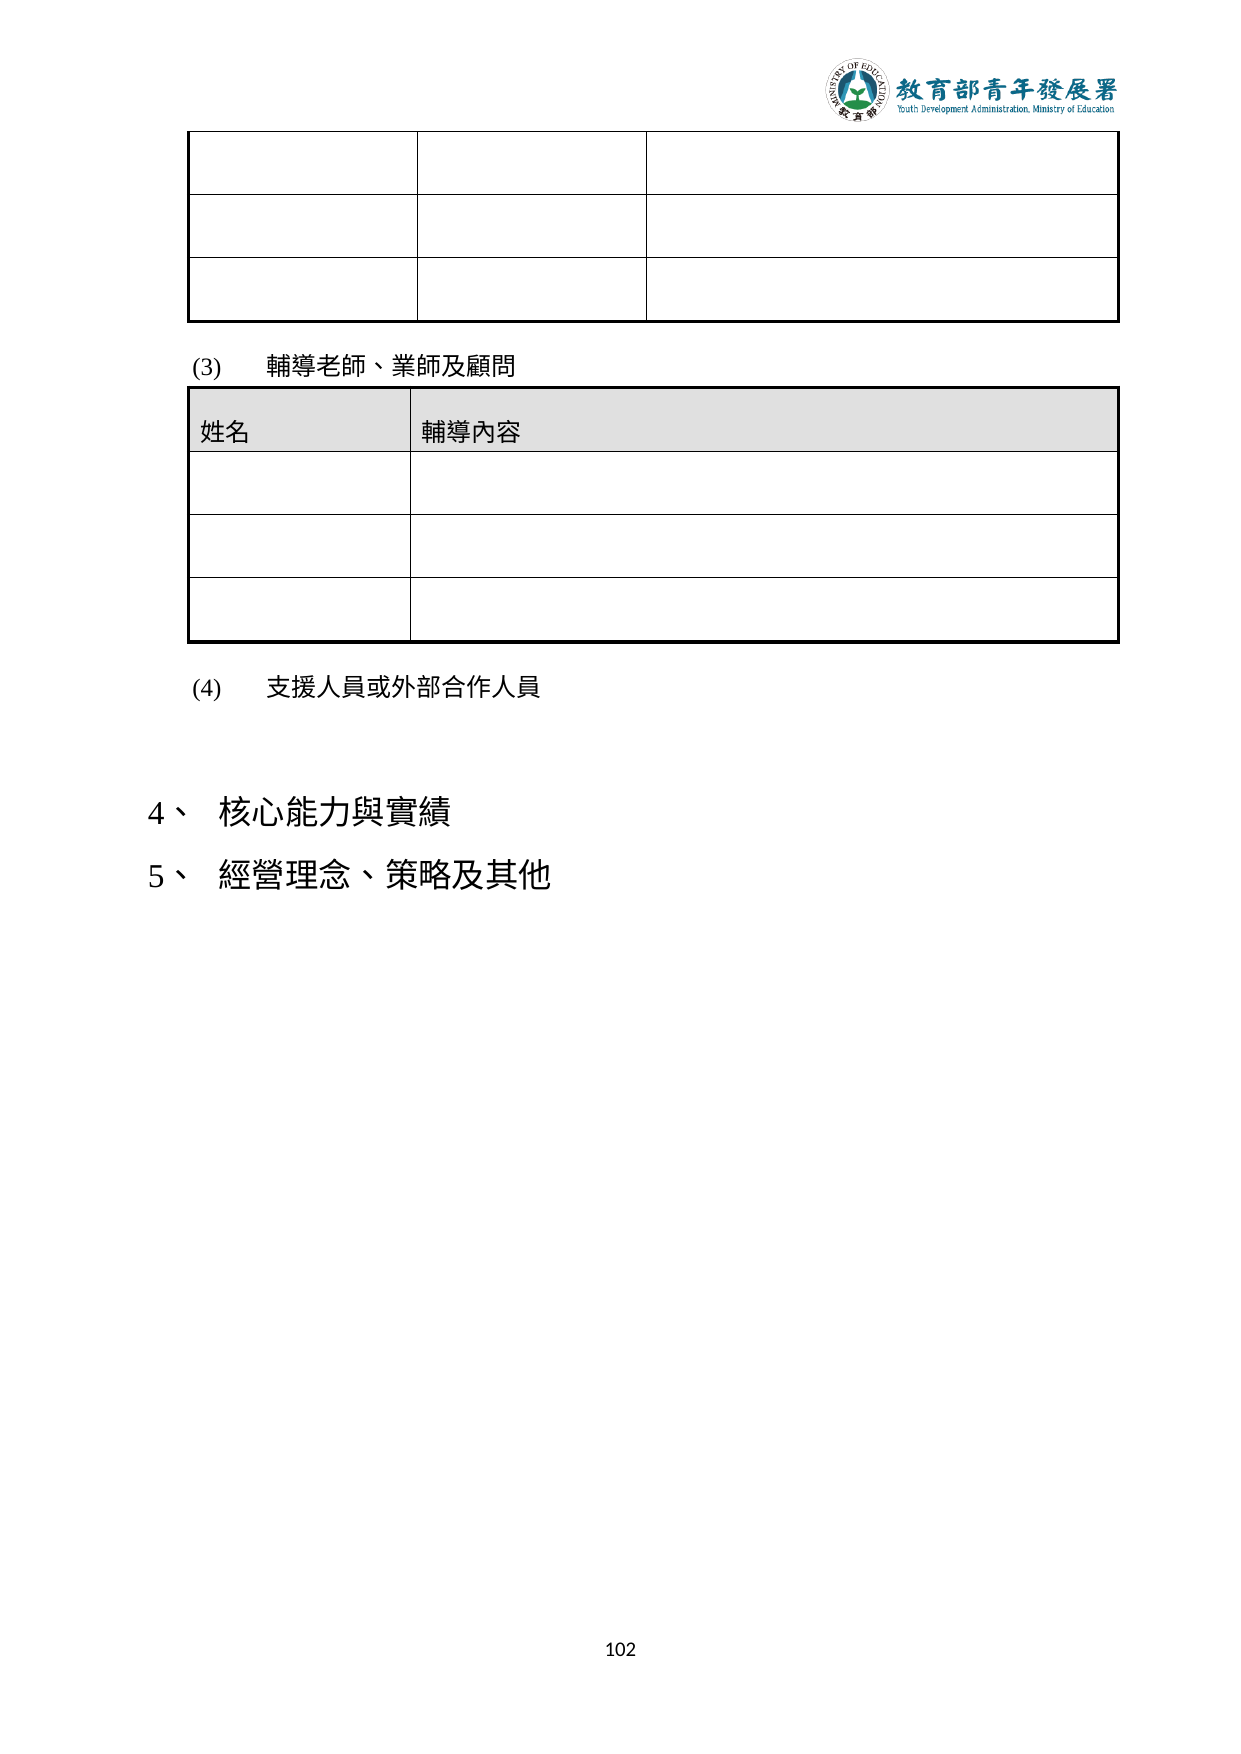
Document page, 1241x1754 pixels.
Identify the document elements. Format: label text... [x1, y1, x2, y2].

table_cell [411, 578, 1117, 640]
table_cell [190, 515, 410, 577]
list 經營理念、策略及其他 [148, 831, 1122, 893]
table_cell [190, 258, 417, 320]
table_cell [647, 195, 1117, 257]
table_cell [418, 132, 646, 194]
table_header 輔導內容 [411, 389, 1117, 451]
table_cell [411, 452, 1117, 514]
list 核心能力與實績 [148, 768, 1122, 831]
table_cell [418, 195, 646, 257]
table_cell [418, 258, 646, 320]
table_cell [190, 132, 417, 194]
table_cell [411, 515, 1117, 577]
table_cell [190, 452, 410, 514]
table_header 姓名 [190, 389, 410, 451]
list 輔導老師、業師及顧問 [192, 323, 1122, 386]
table_cell [647, 258, 1117, 320]
table_cell [647, 132, 1117, 194]
table_cell [190, 578, 410, 640]
table_cell [190, 195, 417, 257]
list 支援人員或外部合作人員 [192, 643, 1122, 706]
